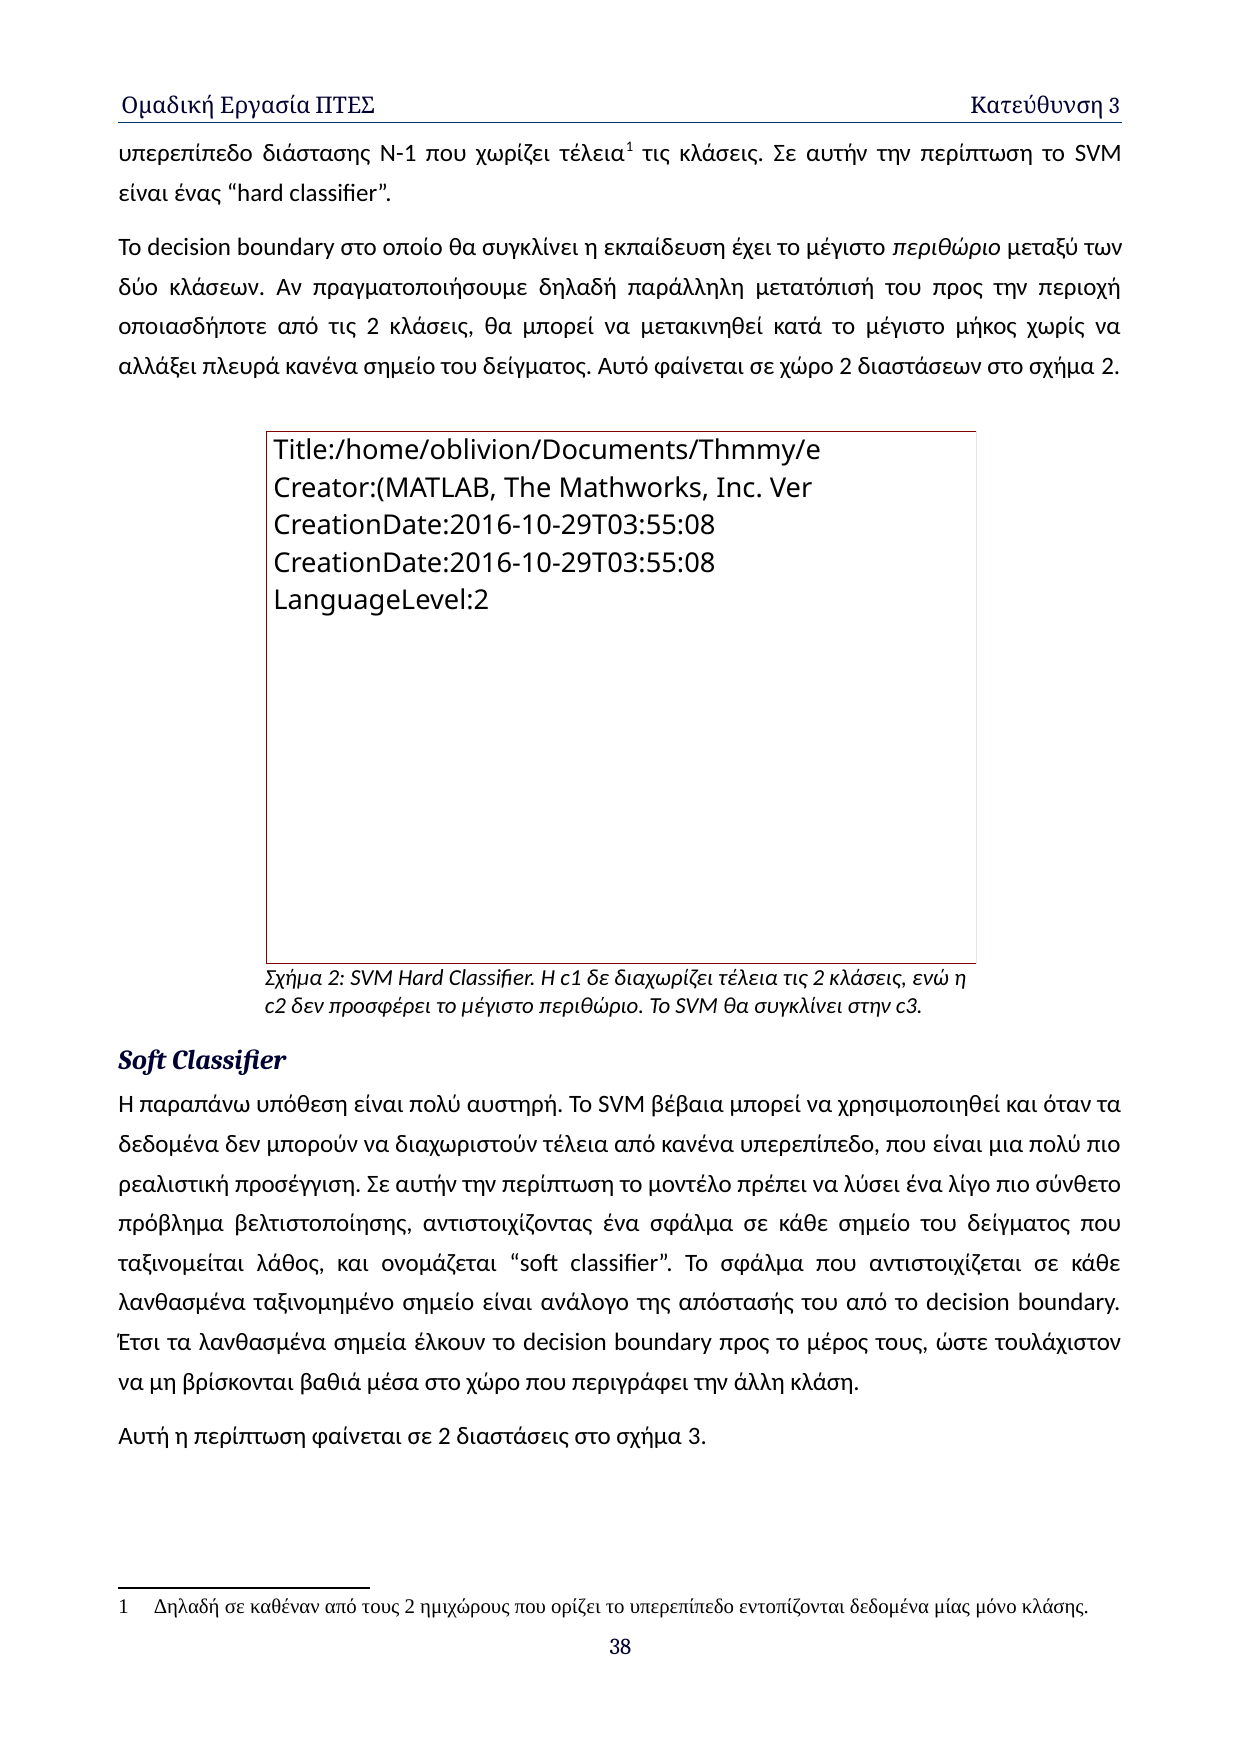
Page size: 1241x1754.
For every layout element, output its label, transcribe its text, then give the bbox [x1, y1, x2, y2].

text Δηλαδή σε καθέναν από τους 2 ημιχώρους που ορίζει το υπερεπίπεδο εντοπίζονται δεδομένα μίας μόνο κλάσης. [118, 1594, 1122, 1618]
subtitle Soft Classifier [118, 1044, 1122, 1076]
text υπερεπίπεδο διάστασης N-1 που χωρίζει τέλεια τις κλάσεις. Σε αυτήν την περίπτωση το SVM είναι ένας “hard classifier”. [118, 137, 1122, 208]
text Η παραπάνω υπόθεση είναι πολύ αυστηρή. Το SVM βέβαια μπορεί να χρησιμοποιηθεί και όταν τα δεδομένα δεν μπορούν να διαχωριστούν τέλεια από κανένα υπερεπίπεδο, που είναι μια πολύ πιο ρεαλιστική προσέγγιση. Σε αυτήν την περίπτωση το μοντέλο πρέπει να λύσει ένα λίγο πιο σύνθετο πρόβλημα βελτιστοποίησης, αντιστοιχίζοντας ένα σφάλμα σε κάθε σημείο του δείγματος που ταξινομείται λάθος, και ονομάζεται “soft classifier”. Το σφάλμα που αντιστοιχίζεται σε κάθε λανθασμένα ταξινομημένο σημείο είναι ανάλογο της απόστασής του από το decision boundary. Έτσι τα λανθασμένα σημεία έλκουν το decision boundary προς το μέρος τους, ώστε τουλάχιστον να μη βρίσκονται βαθιά μέσα στο χώρο που περιγράφει την άλλη κλάση. [118, 1089, 1122, 1396]
text Το decision boundary στο οποίο θα συγκλίνει η εκπαίδευση έχει το μέγιστο περιθώριο μεταξύ των δύο κλάσεων. Αν πραγματοποιήσουμε δηλαδή παράλληλη μετατόπισή του προς την περιοχή οποιασδήποτε από τις 2 κλάσεις, θα μπορεί να μετακινηθεί κατά το μέγιστο μήκος χωρίς να αλλάξει πλευρά κανένα σημείο του δείγματος. Αυτό φαίνεται σε χώρο 2 διαστάσεων στο σχήμα 2. [118, 231, 1122, 381]
text Αυτή η περίπτωση φαίνεται σε 2 διαστάσεις στο σχήμα 3. [118, 1420, 1122, 1450]
text Σχήμα 2: SVM Hard Classifier. Η c1 δε διαχωρίζει τέλεια τις 2 κλάσεις, ενώ η c2 δεν προσφέρει το μέγιστο περιθώριο. Το SVM θα συγκλίνει στην c3. [264, 429, 976, 1019]
